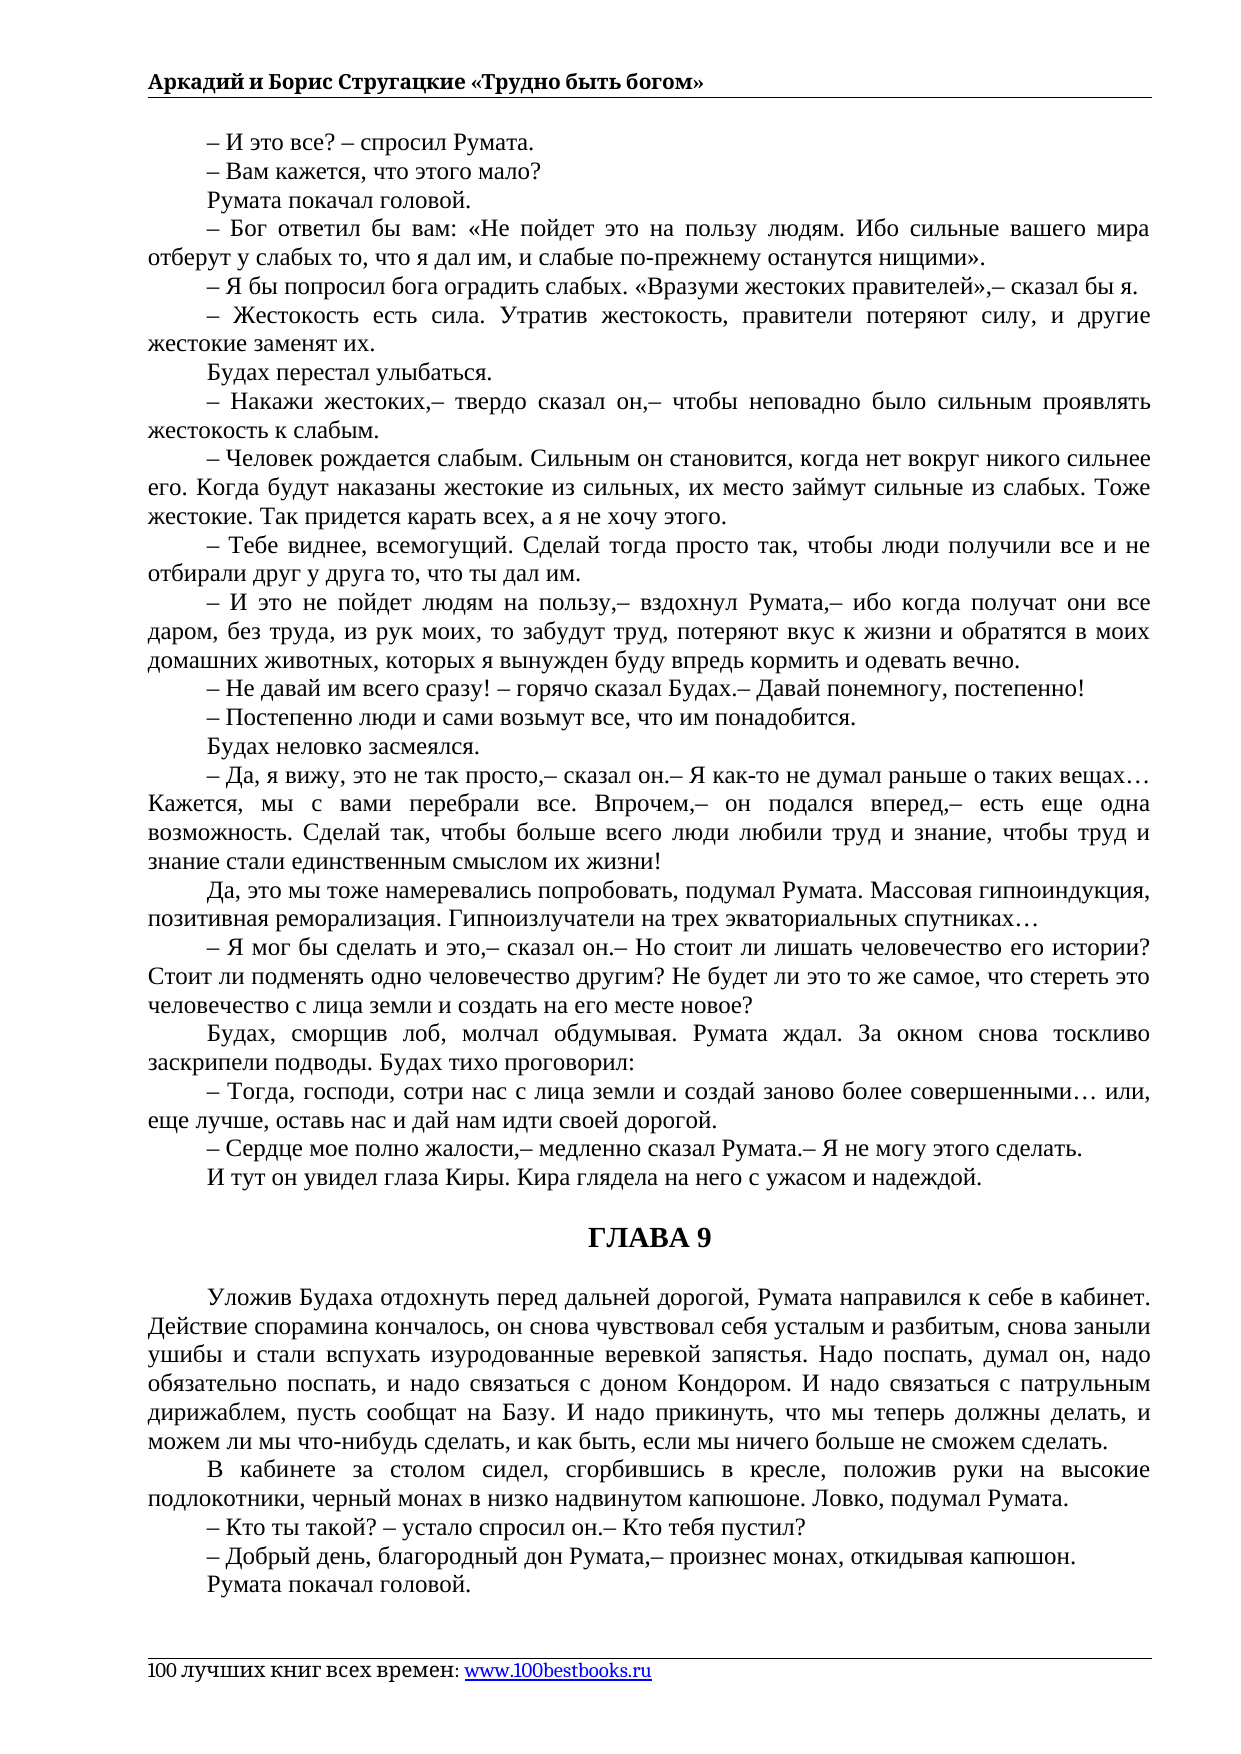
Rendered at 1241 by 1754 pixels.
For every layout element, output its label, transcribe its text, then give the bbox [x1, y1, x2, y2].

text – Накажи жестоких,– твердо сказал он,– чтобы неповадно было сильным проявлять жестокость к слабым. [148, 386, 1152, 443]
text Да, это мы тоже намеревались попробовать, подумал Румата. Массовая гипноиндукция, позитивная реморализация. Гипноизлучатели на трех экваториальных спутниках… [148, 875, 1152, 932]
text Уложив Будаха отдохнуть перед дальней дорогой, Румата направился к себе в кабинет. Действие спорамина кончалось, он снова чувствовал себя усталым и разбитым, снова заныли ушибы и стали вспухать изуродованные веревкой запястья. Надо поспать, думал он, надо обязательно поспать, и надо связаться с доном Кондором. И надо связаться с патрульным дирижаблем, пусть сообщат на Базу. И надо прикинуть, что мы теперь должны делать, и можем ли мы что-нибудь сделать, и как быть, если мы ничего больше не сможем сделать. [148, 1282, 1152, 1454]
text – Вам кажется, что этого мало? [148, 156, 1152, 185]
text – Сердце мое полно жалости,– медленно сказал Румата.– Я не могу этого сделать. [148, 1133, 1152, 1162]
text – Добрый день, благородный дон Румата,– произнес монах, откидывая капюшон. [148, 1541, 1152, 1569]
text – Жестокость есть сила. Утратив жестокость, правители потеряют силу, и другие жестокие заменят их. [148, 300, 1152, 357]
text В кабинете за столом сидел, сгорбившись в кресле, положив руки на высокие подлокотники, черный монах в низко надвинутом капюшоне. Ловко, подумал Румата. [148, 1454, 1152, 1512]
text Будах перестал улыбаться. [148, 357, 1152, 386]
text – Не давай им всего сразу! – горячо сказал Будах.– Давай понемногу, постепенно! [148, 673, 1152, 702]
text – Человек рождается слабым. Сильным он становится, когда нет вокруг никого сильнее его. Когда будут наказаны жестокие из сильных, их место займут сильные из слабых. Тоже жестокие. Так придется карать всех, а я не хочу этого. [148, 443, 1152, 530]
text – Я бы попросил бога оградить слабых. «Вразуми жестоких правителей»,– сказал бы я. [148, 271, 1152, 300]
text – Тогда, господи, сотри нас с лица земли и создай заново более совершенными… или, еще лучше, оставь нас и дай нам идти своей дорогой. [148, 1076, 1152, 1133]
text – Кто ты такой? – устало спросил он.– Кто тебя пустил? [148, 1512, 1152, 1541]
text – Постепенно люди и сами возьмут все, что им понадобится. [148, 702, 1152, 731]
text – Тебе виднее, всемогущий. Сделай тогда просто так, чтобы люди получили все и не отбирали друг у друга то, что ты дал им. [148, 530, 1152, 587]
text – И это все? – спросил Румата. [148, 127, 1152, 156]
subtitle ГЛАВА 9 [148, 1220, 1152, 1253]
text – Бог ответил бы вам: «Не пойдет это на пользу людям. Ибо сильные вашего мира отберут у слабых то, что я дал им, и слабые по-прежнему останутся нищими». [148, 213, 1152, 271]
text И тут он увидел глаза Киры. Кира глядела на него с ужасом и надеждой. [148, 1162, 1152, 1191]
text Будах, сморщив лоб, молчал обдумывая. Румата ждал. За окном снова тоскливо заскрипели подводы. Будах тихо проговорил: [148, 1018, 1152, 1076]
text Румата покачал головой. [148, 1569, 1152, 1598]
text Румата покачал головой. [148, 185, 1152, 213]
text – Да, я вижу, это не так просто,– сказал он.– Я как-то не думал раньше о таких вещах… Кажется, мы с вами перебрали все. Впрочем,– он подался вперед,– есть еще одна возможность. Сделай так, чтобы больше всего люди любили труд и знание, чтобы труд и знание стали единственным смыслом их жизни! [148, 760, 1152, 875]
text – И это не пойдет людям на пользу,– вздохнул Румата,– ибо когда получат они все даром, без труда, из рук моих, то забудут труд, потеряют вкус к жизни и обратятся в моих домашних животных, которых я вынужден буду впредь кормить и одевать вечно. [148, 587, 1152, 673]
text – Я мог бы сделать и это,– сказал он.– Но стоит ли лишать человечество его истории? Стоит ли подменять одно человечество другим? Не будет ли это то же самое, что стереть это человечество с лица земли и создать на его месте новое? [148, 932, 1152, 1018]
text Будах неловко засмеялся. [148, 731, 1152, 760]
